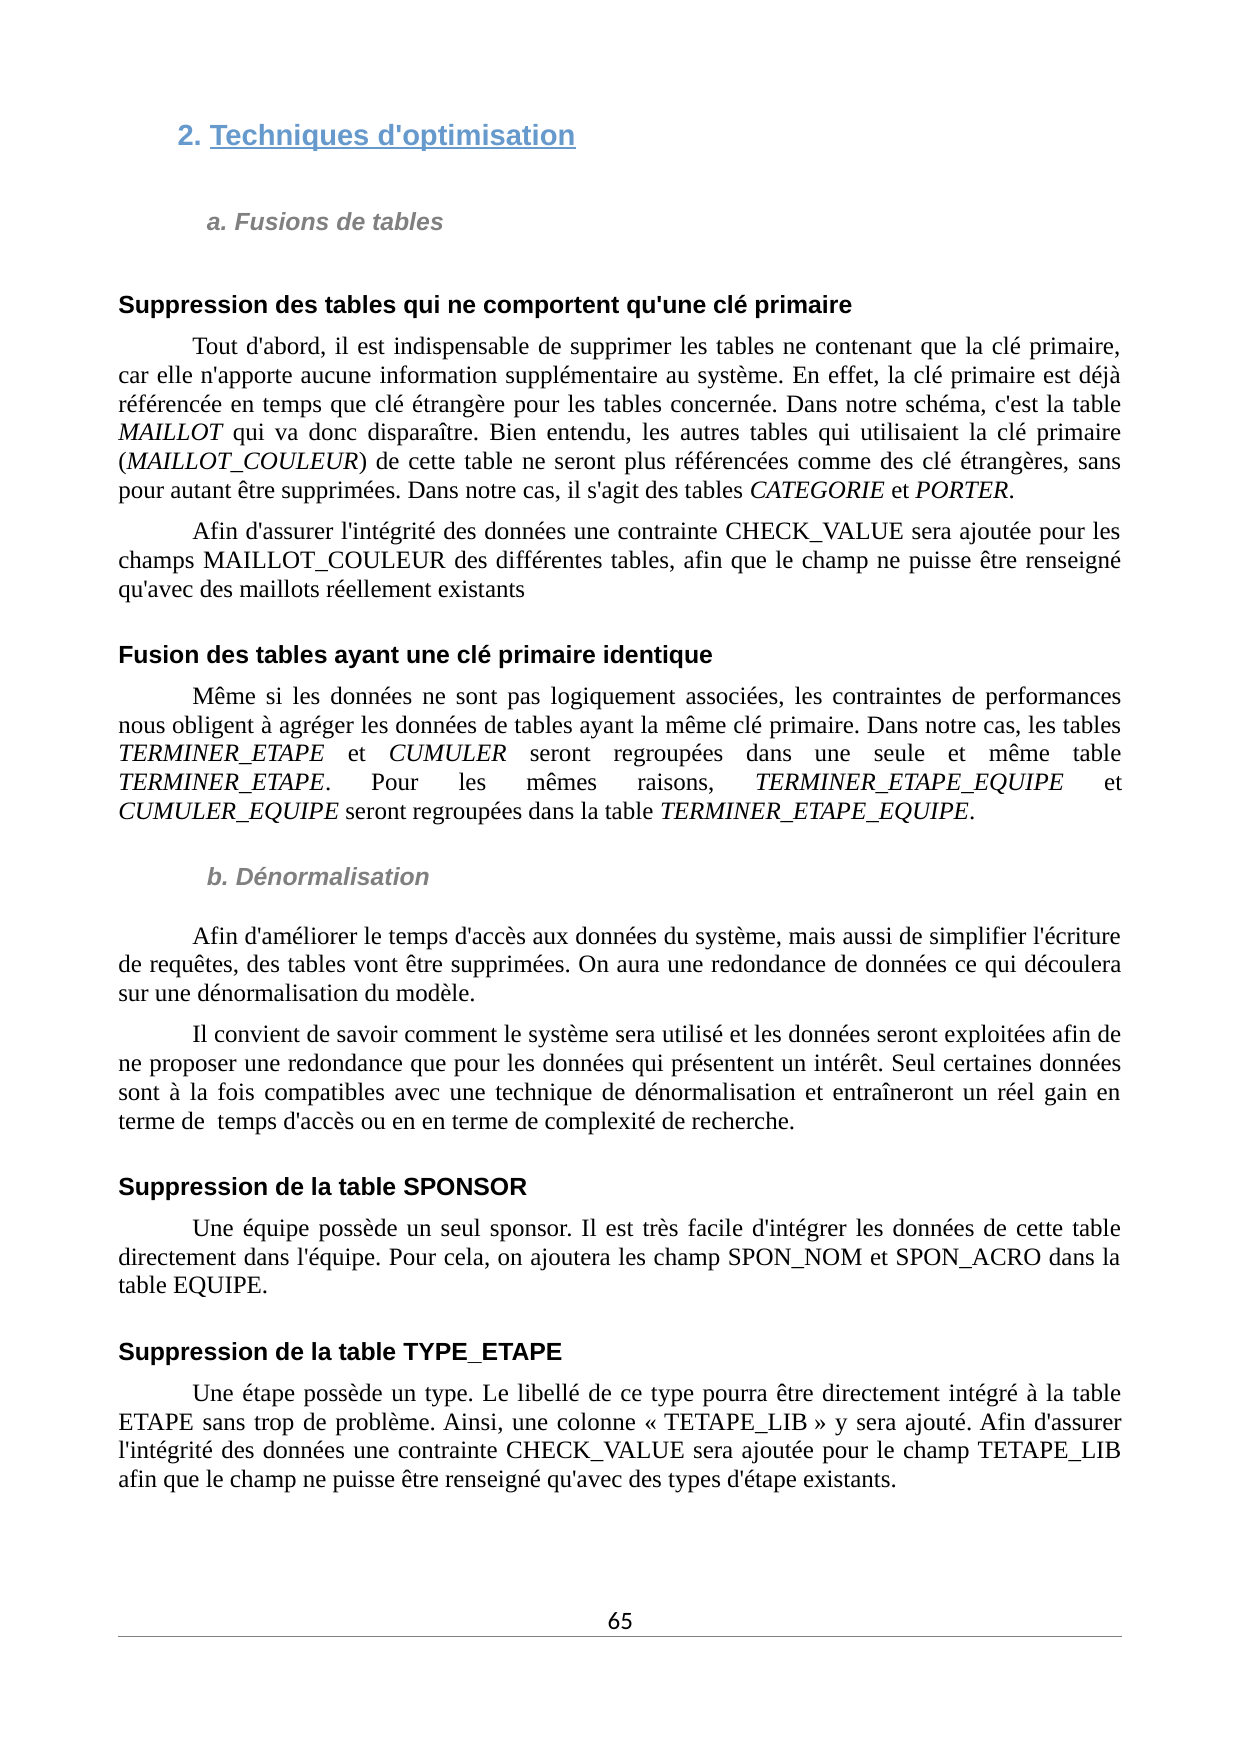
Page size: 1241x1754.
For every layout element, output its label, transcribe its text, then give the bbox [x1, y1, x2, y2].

text Tout d'abord, il est indispensable de supprimer les tables ne contenant que la clé primaire, car elle n'apporte aucune information supplémentaire au système. En effet, la clé primaire est déjà référencée en temps que clé étrangère pour les tables concernée. Dans notre schéma, c'est la table MAILLOT qui va donc disparaître. Bien entendu, les autres tables qui utilisaient la clé primaire (MAILLOT_COULEUR) de cette table ne seront plus référencées comme des clé étrangères, sans pour autant être supprimées. Dans notre cas, il s'agit des tables CATEGORIE et PORTER. [118, 331, 1122, 504]
subtitle Suppression de la table TYPE_ETAPE [118, 1337, 1122, 1365]
text Il convient de savoir comment le système sera utilisé et les données seront exploitées afin de ne proposer une redondance que pour les données qui présentent un intérêt. Seul certaines données sont à la fois compatibles avec une technique de dénormalisation et entraîneront un réel gain en terme de temps d'accès ou en en terme de complexité de recherche. [118, 1019, 1122, 1134]
subtitle Suppression des tables qui ne comportent qu'une clé primaire [118, 290, 1122, 319]
subtitle Fusions de tables [207, 207, 1122, 235]
text Afin d'assurer l'intégrité des données une contrainte CHECK_VALUE sera ajoutée pour les champs MAILLOT_COULEUR des différentes tables, afin que le champ ne puisse être renseigné qu'avec des maillots réellement existants [118, 516, 1122, 602]
subtitle Fusion des tables ayant une clé primaire identique [118, 640, 1122, 668]
subtitle Dénormalisation [207, 862, 1122, 891]
text Afin d'améliorer le temps d'accès aux données du système, mais aussi de simplifier l'écriture de requêtes, des tables vont être supprimées. On aura une redondance de données ce qui découlera sur une dénormalisation du modèle. [118, 921, 1122, 1007]
text Même si les données ne sont pas logiquement associées, les contraintes de performances nous obligent à agréger les données de tables ayant la même clé primaire. Dans notre cas, les tables TERMINER_ETAPE et CUMULER seront regroupées dans une seule et même table TERMINER_ETAPE. Pour les mêmes raisons, TERMINER_ETAPE_EQUIPE et CUMULER_EQUIPE seront regroupées dans la table TERMINER_ETAPE_EQUIPE. [118, 681, 1122, 825]
text Une équipe possède un seul sponsor. Il est très facile d'intégrer les données de cette table directement dans l'équipe. Pour cela, on ajoutera les champ SPON_NOM et SPON_ACRO dans la table EQUIPE. [118, 1213, 1122, 1299]
subtitle Suppression de la table SPONSOR [118, 1172, 1122, 1201]
text Une étape possède un type. Le libellé de ce type pourra être directement intégré à la table ETAPE sans trop de problème. Ainsi, une colonne « TETAPE_LIB » y sera ajouté. Afin d'assurer l'intégrité des données une contrainte CHECK_VALUE sera ajoutée pour le champ TETAPE_LIB afin que le champ ne puisse être renseigné qu'avec des types d'étape existants. [118, 1378, 1122, 1493]
subtitle Techniques d'optimisation [177, 118, 1122, 152]
